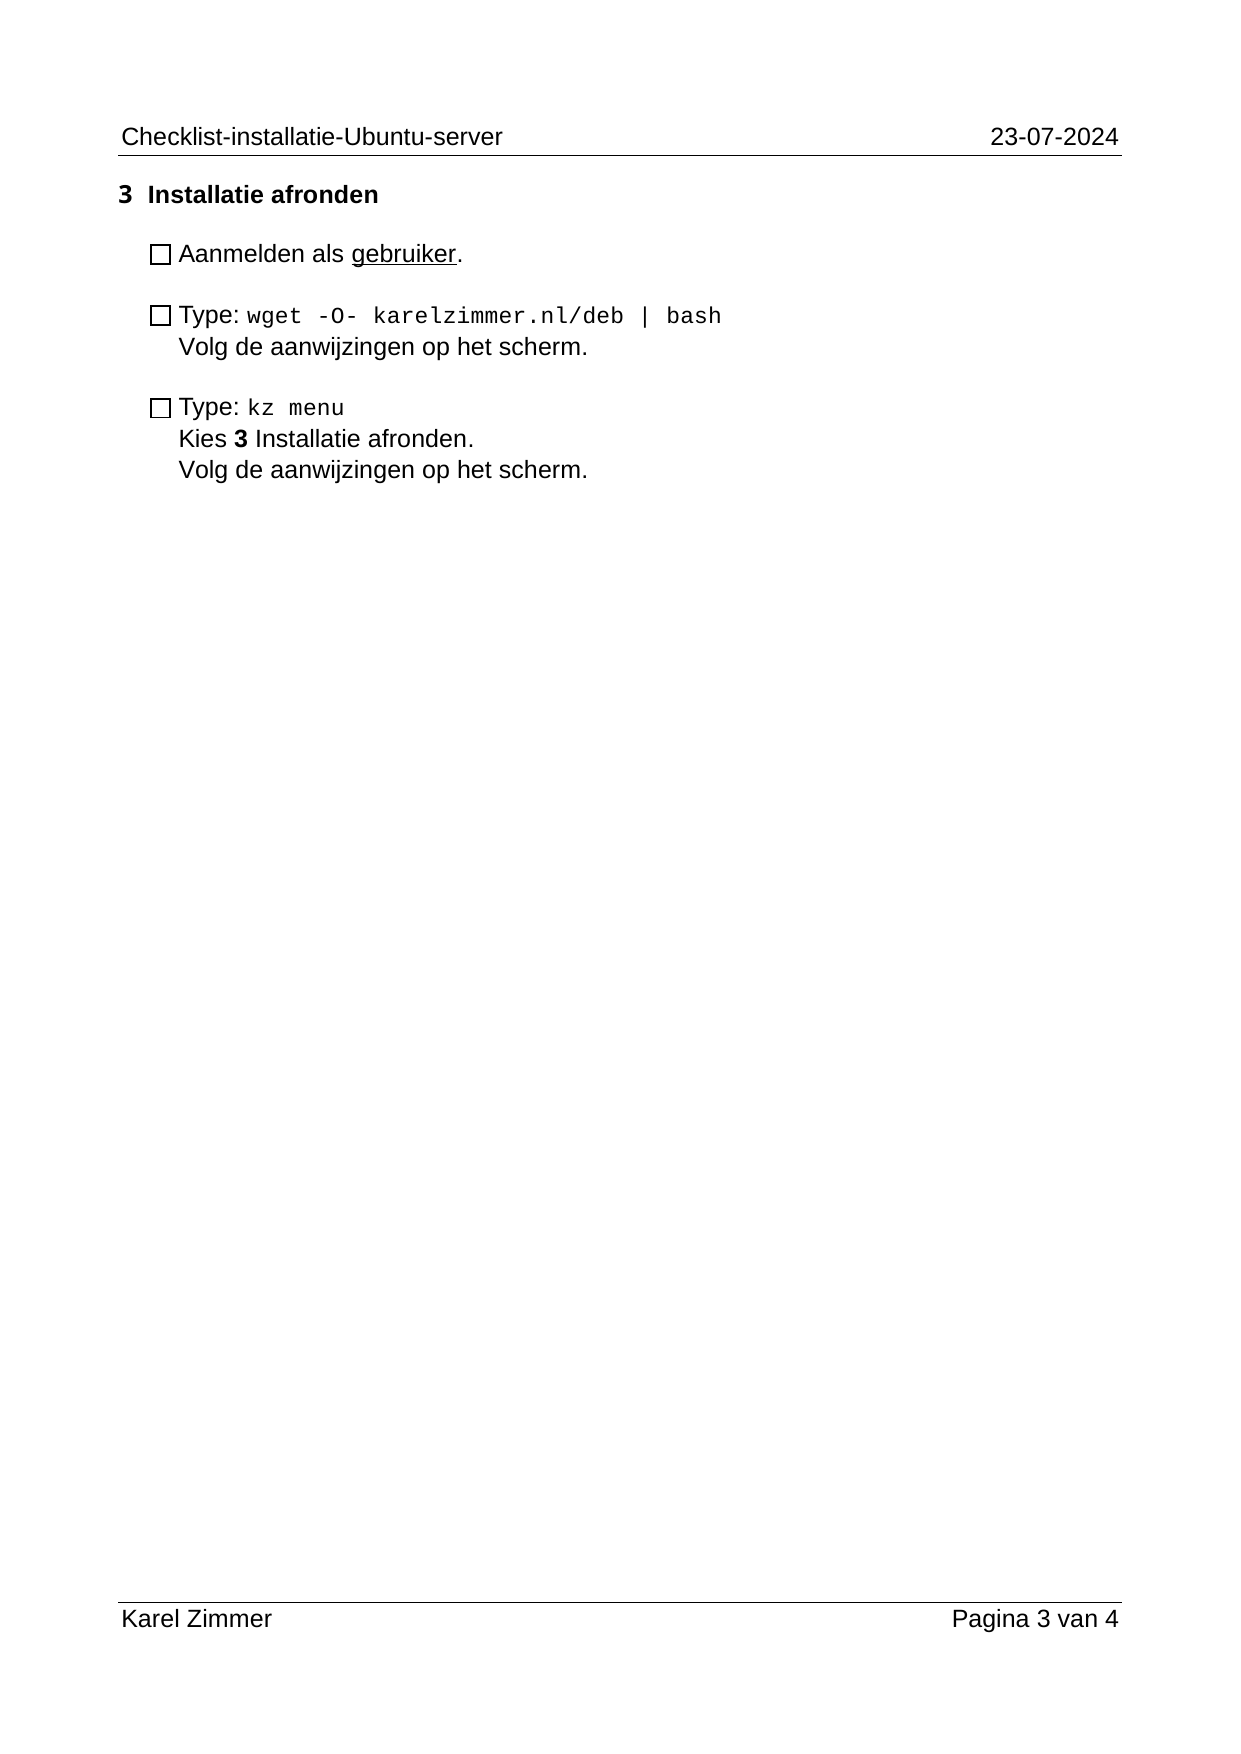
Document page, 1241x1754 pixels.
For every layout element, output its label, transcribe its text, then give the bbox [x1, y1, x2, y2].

table_cell Type: wget -O- karelzimmer.nl/deb | bash [177, 300, 1122, 332]
table_cell [142, 362, 177, 392]
table_cell Volg de aanwijzingen op het scherm. [177, 332, 1122, 362]
table_header [142, 239, 177, 269]
table_cell [118, 300, 142, 332]
table_cell [142, 332, 177, 362]
table_cell [142, 392, 177, 424]
table_cell Kies 3 Installatie afronden. [177, 424, 1122, 454]
table_cell Volg de aanwijzingen op het scherm. [177, 454, 1122, 485]
table_header [118, 239, 142, 269]
table_cell [118, 454, 142, 485]
table_cell [142, 269, 177, 300]
table_cell [118, 392, 142, 424]
table_header Aanmelden als gebruiker. [177, 239, 1122, 269]
table_cell [177, 269, 1122, 300]
list Installatie afronden [118, 177, 1122, 211]
table_cell [177, 362, 1122, 392]
table_cell [118, 362, 142, 392]
table_cell [118, 424, 142, 454]
table_cell [118, 269, 142, 300]
table_cell [118, 332, 142, 362]
table_cell [142, 454, 177, 485]
table_cell [142, 300, 177, 332]
table_cell Type: kz menu [177, 392, 1122, 424]
table_cell [142, 424, 177, 454]
